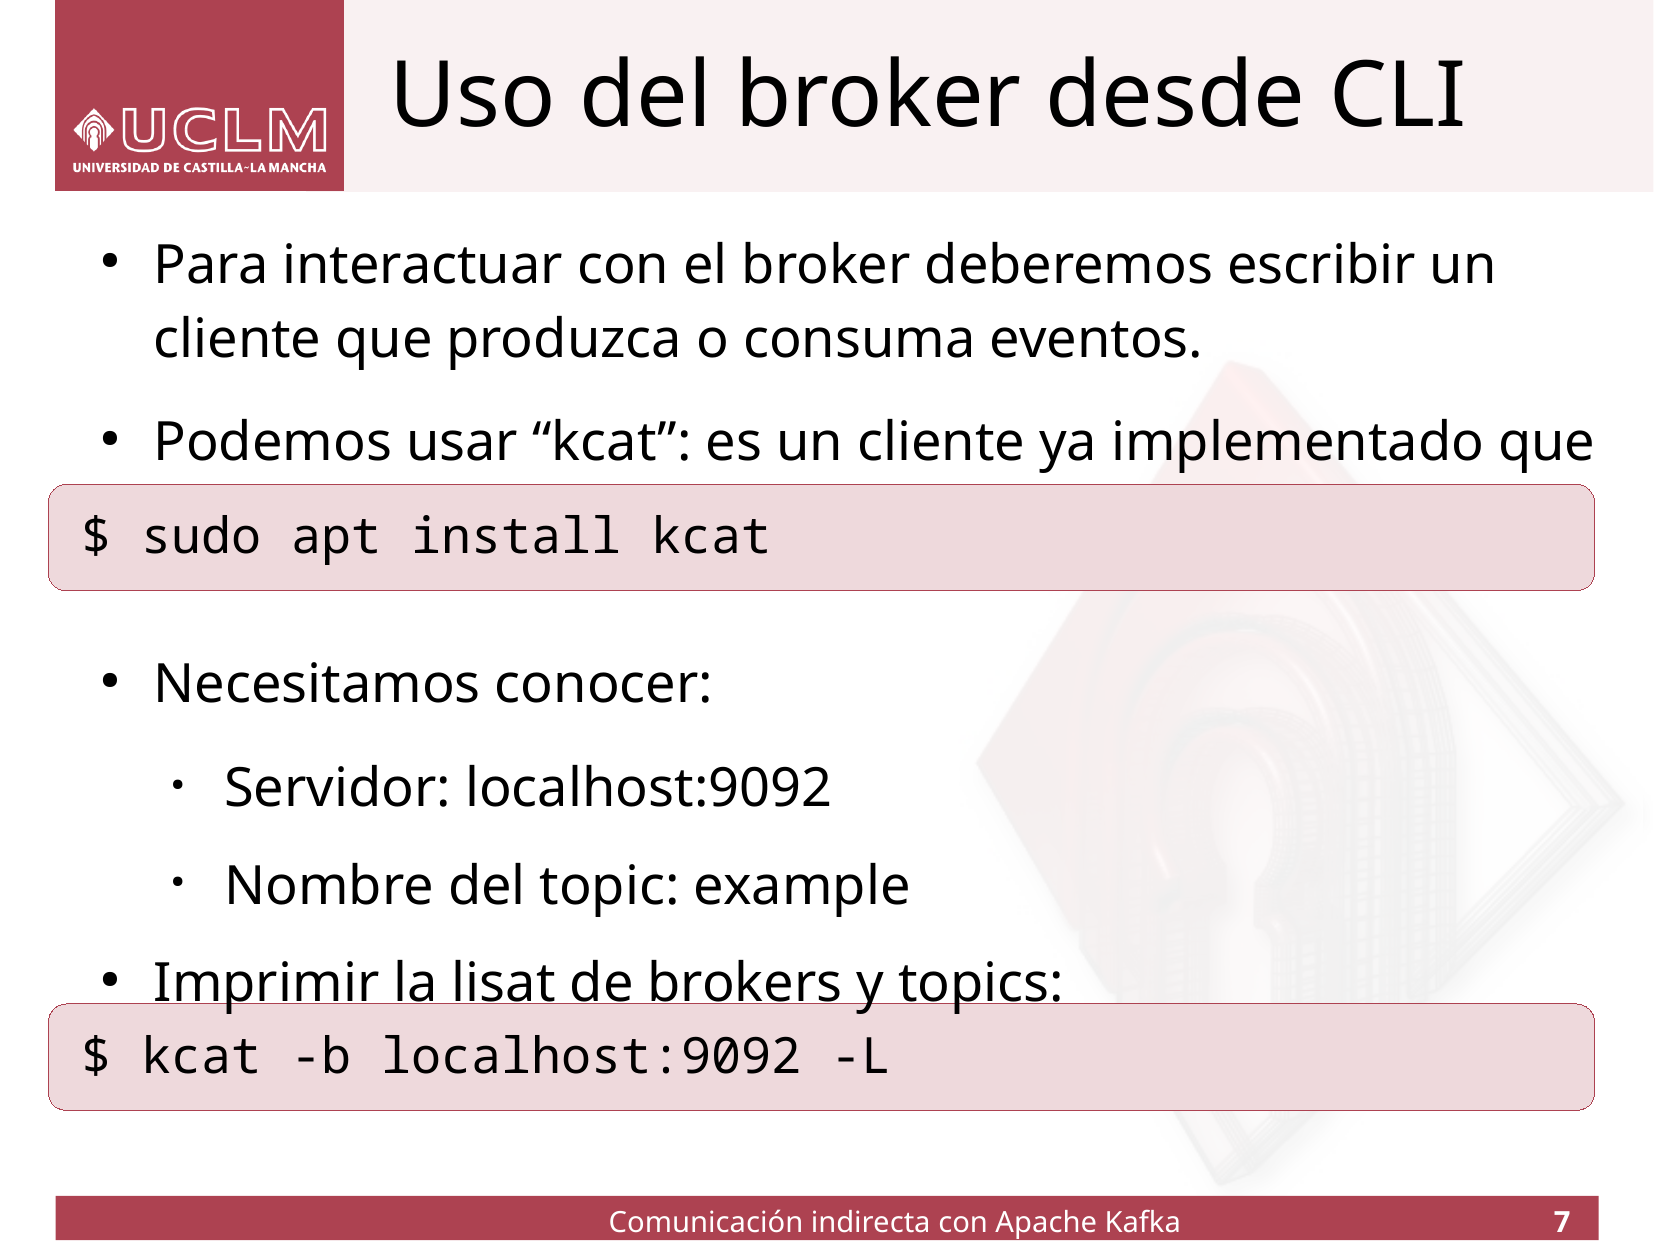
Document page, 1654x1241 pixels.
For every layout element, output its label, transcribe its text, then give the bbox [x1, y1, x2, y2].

title $ kcat -b localhost:9092 -L [48, 1003, 1595, 1111]
picture [55, 0, 344, 191]
list Para interactuar con el broker deberemos escribir un cliente que produzca o consuma eventos. Podemos usar “kcat”: es un cliente ya implementado que nos permite interactuar con el broker desde el terminal [82, 225, 1608, 472]
list Necesitamos conocer: Servidor: localhost:9092 Nombre del topic: example Imprimir la lisat de brokers y topics: [82, 645, 1608, 939]
title Uso del broker desde CLI [389, 7, 1615, 185]
title $ sudo apt install kcat [48, 484, 1595, 591]
